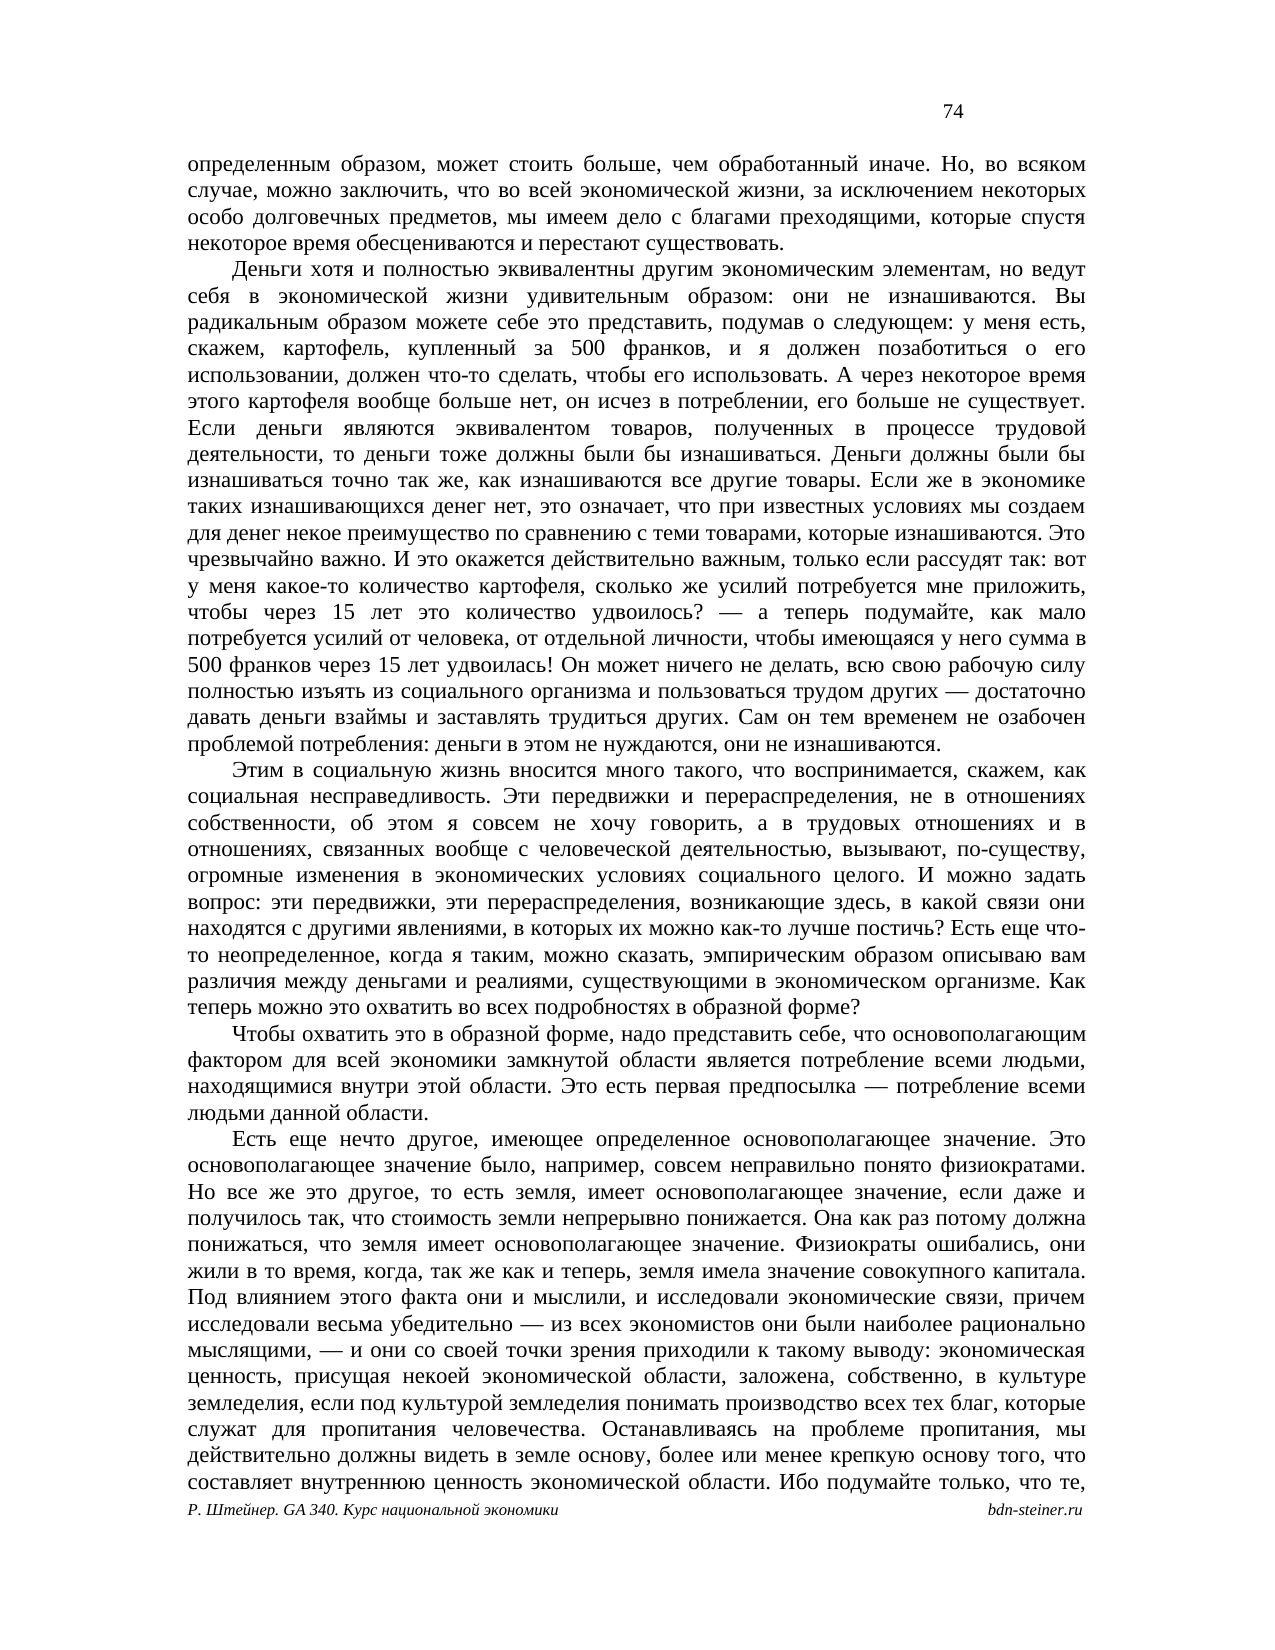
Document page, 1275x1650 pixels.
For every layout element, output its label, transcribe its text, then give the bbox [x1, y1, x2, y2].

text Деньги хотя и полностью эквивалентны другим экономическим элементам, но ведут себя в экономической жизни удивительным образом: они не изнашиваются. Вы радикальным образом можете себе это представить, подумав о следующем: у меня есть, скажем, картофель, купленный за 500 франков, и я должен позаботиться о его использовании, должен что-то сделать, чтобы его использовать. А через некоторое время этого картофеля вообще больше нет, он исчез в потреблении, его больше не существует. Если деньги являются эквивалентом товаров, полученных в процессе трудовой деятельности, то деньги тоже должны были бы изнашиваться. Деньги должны были бы изнашиваться точно так же, как изнашиваются все другие товары. Если же в экономике таких изнашивающихся денег нет, это означает, что при известных условиях мы создаем для денег некое преимущество по сравнению с теми товарами, которые изнашиваются. Это чрезвычайно важно. И это окажется действительно важным, только если рассудят так: вот у меня какое-то количество картофеля, сколько же усилий потребуется мне приложить, чтобы через 15 лет это количество удвоилось? — а теперь подумайте, как мало потребуется усилий от человека, от отдельной личности, чтобы имеющаяся у него сумма в 500 франков через 15 лет удвоилась! Он может ничего не делать, всю свою рабочую силу полностью изъять из социального организма и пользоваться трудом других — достаточно давать деньги взаймы и заставлять трудиться других. Сам он тем временем не озабочен проблемой потребления: деньги в этом не нуждаются, они не изнашиваются. [187, 255, 1087, 756]
text Есть еще нечто другое, имеющее определенное основополагающее значение. Это основополагающее значение было, например, совсем неправильно понято физиократами. Но все же это другое, то есть земля, имеет основополагающее значение, если даже и получилось так, что стоимость земли непрерывно понижается. Она как раз потому должна понижаться, что земля имеет основополагающее значение. Физиократы ошибались, они жили в то время, когда, так же как и теперь, земля имела значение совокупного капитала. Под влиянием этого факта они и мыслили, и исследовали экономические связи, причем исследовали весьма убедительно — из всех экономистов они были наиболее рационально мыслящими, — и они со своей точки зрения приходили к такому выводу: экономическая ценность, присущая некоей экономической области, заложена, собственно, в культуре земледелия, если под культурой земледелия понимать производство всех тех благ, которые служат для пропитания человечества. Останавливаясь на проблеме пропитания, мы действительно должны видеть в земле основу, более или менее крепкую основу того, что составляет внутреннюю ценность экономической области. Ибо подумайте только, что те, [187, 1125, 1087, 1494]
text Этим в социальную жизнь вносится много такого, что воспринимается, скажем, как социальная несправедливость. Эти передвижки и перераспределения, не в отношениях собственности, об этом я совсем не хочу говорить, а в трудовых отношениях и в отношениях, связанных вообще с человеческой деятельностью, вызывают, по-существу, огромные изменения в экономических условиях социального целого. И можно задать вопрос: эти передвижки, эти перераспределения, возникающие здесь, в какой связи они находятся с другими явлениями, в которых их можно как-то лучше постичь? Есть еще что-то неопределенное, когда я таким, можно сказать, эмпирическим образом описываю вам различия между деньгами и реалиями, существующими в экономическом организме. Как теперь можно это охватить во всех подробностях в образной форме? [187, 756, 1087, 1020]
text Чтобы охватить это в образной форме, надо представить себе, что основополагающим фактором для всей экономики замкнутой области является потребление всеми людьми, находящимися внутри этой области. Это есть первая предпосылка — потребление всеми людьми данной области. [187, 1020, 1087, 1125]
text определенным образом, может стоить больше, чем обработанный иначе. Но, во всяком случае, можно заключить, что во всей экономической жизни, за исключением некоторых особо долговечных предметов, мы имеем дело с благами преходящими, которые спустя некоторое время обесцениваются и перестают существовать. [187, 150, 1087, 255]
